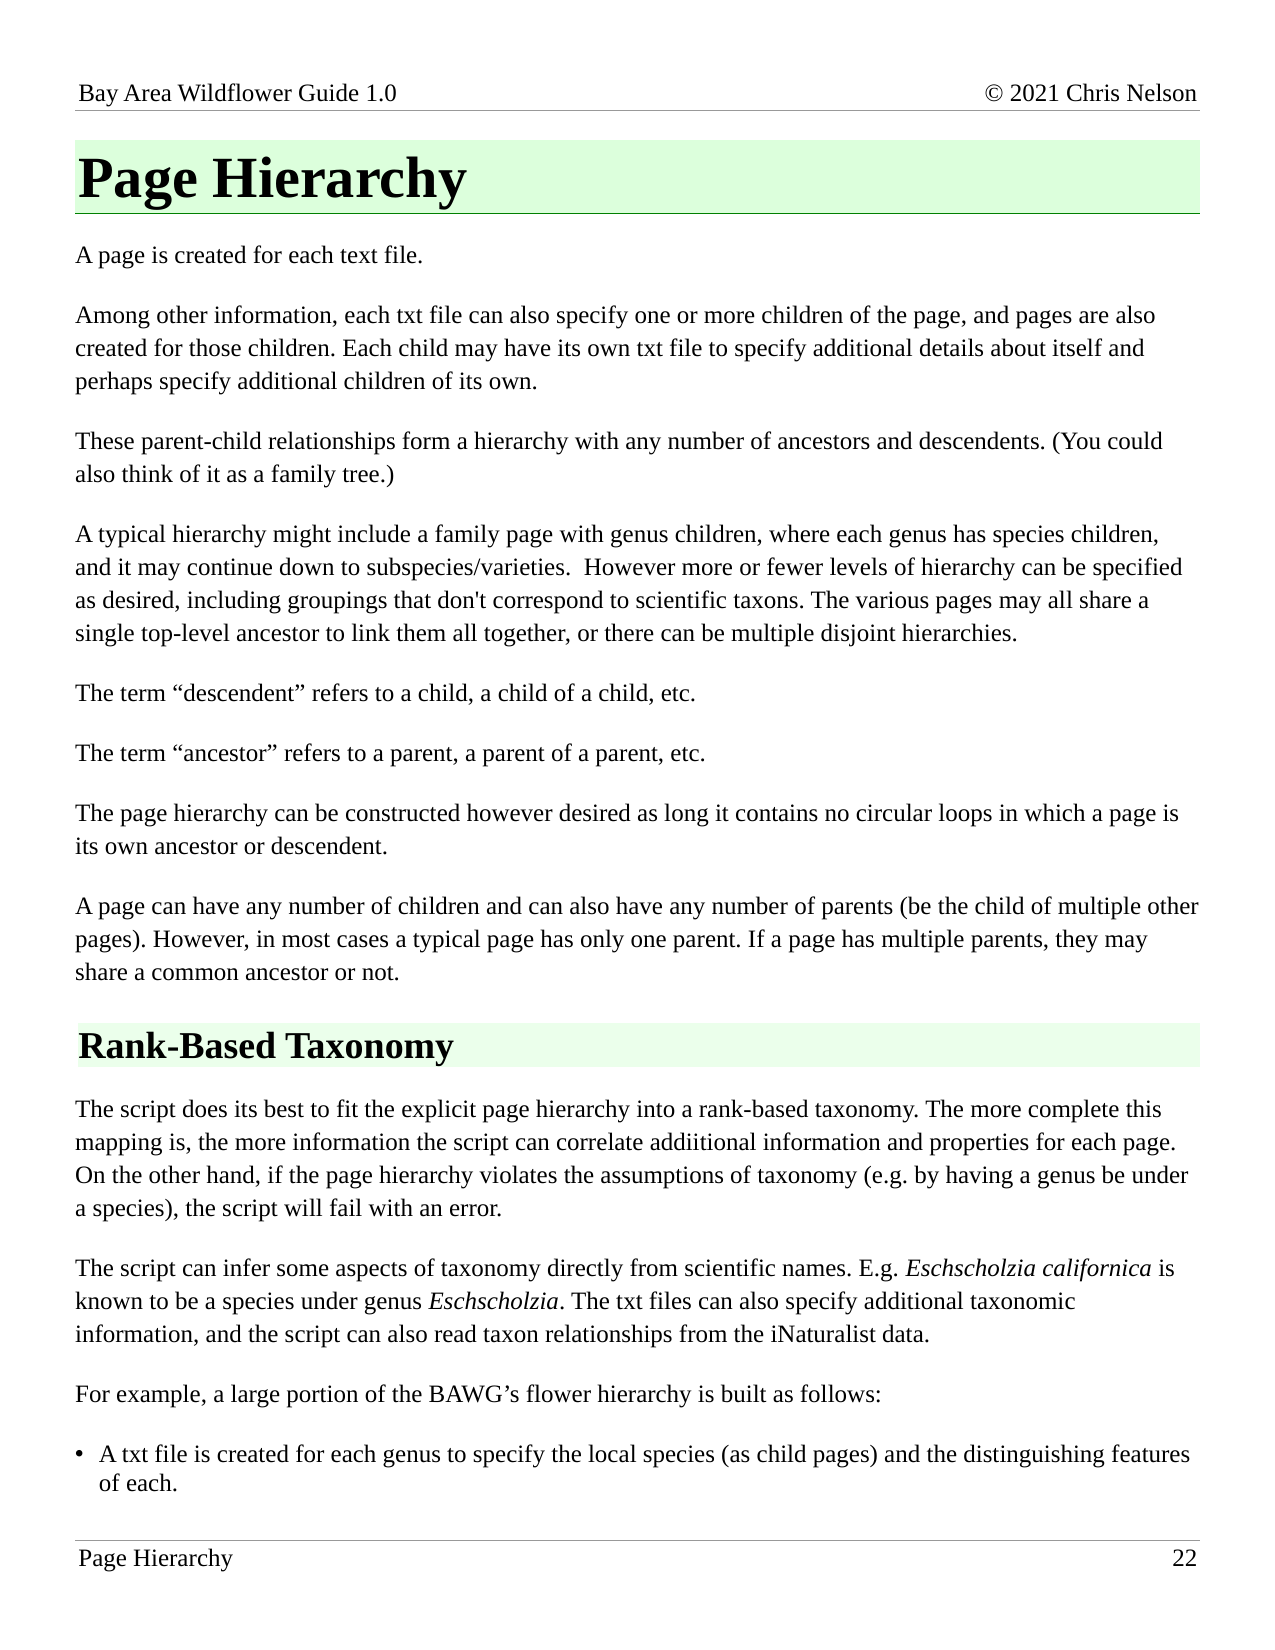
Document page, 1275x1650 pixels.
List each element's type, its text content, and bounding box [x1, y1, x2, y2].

subtitle Page Hierarchy [75, 140, 1200, 213]
text A page is created for each text file. [75, 240, 1200, 269]
text These parent-child relationships form a hierarchy with any number of ancestors and descendents. (You could also think of it as a family tree.) [75, 426, 1200, 488]
text A typical hierarchy might include a family page with genus children, where each genus has species children, and it may continue down to subspecies/varieties. However more or fewer levels of hierarchy can be specified as desired, including groupings that don't correspond to scientific taxons. The various pages may all share a single top-level ancestor to link them all together, or there can be multiple disjoint hierarchies. [75, 519, 1200, 647]
text The term “descendent” refers to a child, a child of a child, etc. [75, 678, 1200, 707]
text The script can infer some aspects of taxonomy directly from scientific names. E.g. Eschscholzia californica is known to be a species under genus Eschscholzia. The txt files can also specify additional taxonomic information, and the script can also read taxon relationships from the iNaturalist data. [75, 1253, 1200, 1348]
list A txt file is created for each genus to specify the local species (as child pages) and the distinguishing features of each. [75, 1439, 1200, 1497]
text The script does its best to fit the explicit page hierarchy into a rank-based taxonomy. The more complete this mapping is, the more information the script can correlate addiitional information and properties for each page. On the other hand, if the page hierarchy violates the assumptions of taxonomy (e.g. by having a genus be under a species), the script will fail with an error. [75, 1094, 1200, 1222]
text Among other information, each txt file can also specify one or more children of the page, and pages are also created for those children. Each child may have its own txt file to specify additional details about itself and perhaps specify additional children of its own. [75, 300, 1200, 395]
text The page hierarchy can be constructed however desired as long it contains no circular loops in which a page is its own ancestor or descendent. [75, 798, 1200, 860]
subtitle Rank-Based Taxonomy [78, 1023, 1200, 1067]
text The term “ancestor” refers to a parent, a parent of a parent, etc. [75, 738, 1200, 767]
text For example, a large portion of the BAWG’s flower hierarchy is built as follows: [75, 1379, 1200, 1408]
text A page can have any number of children and can also have any number of parents (be the child of multiple other pages). However, in most cases a typical page has only one parent. If a page has multiple parents, they may share a common ancestor or not. [75, 891, 1200, 986]
